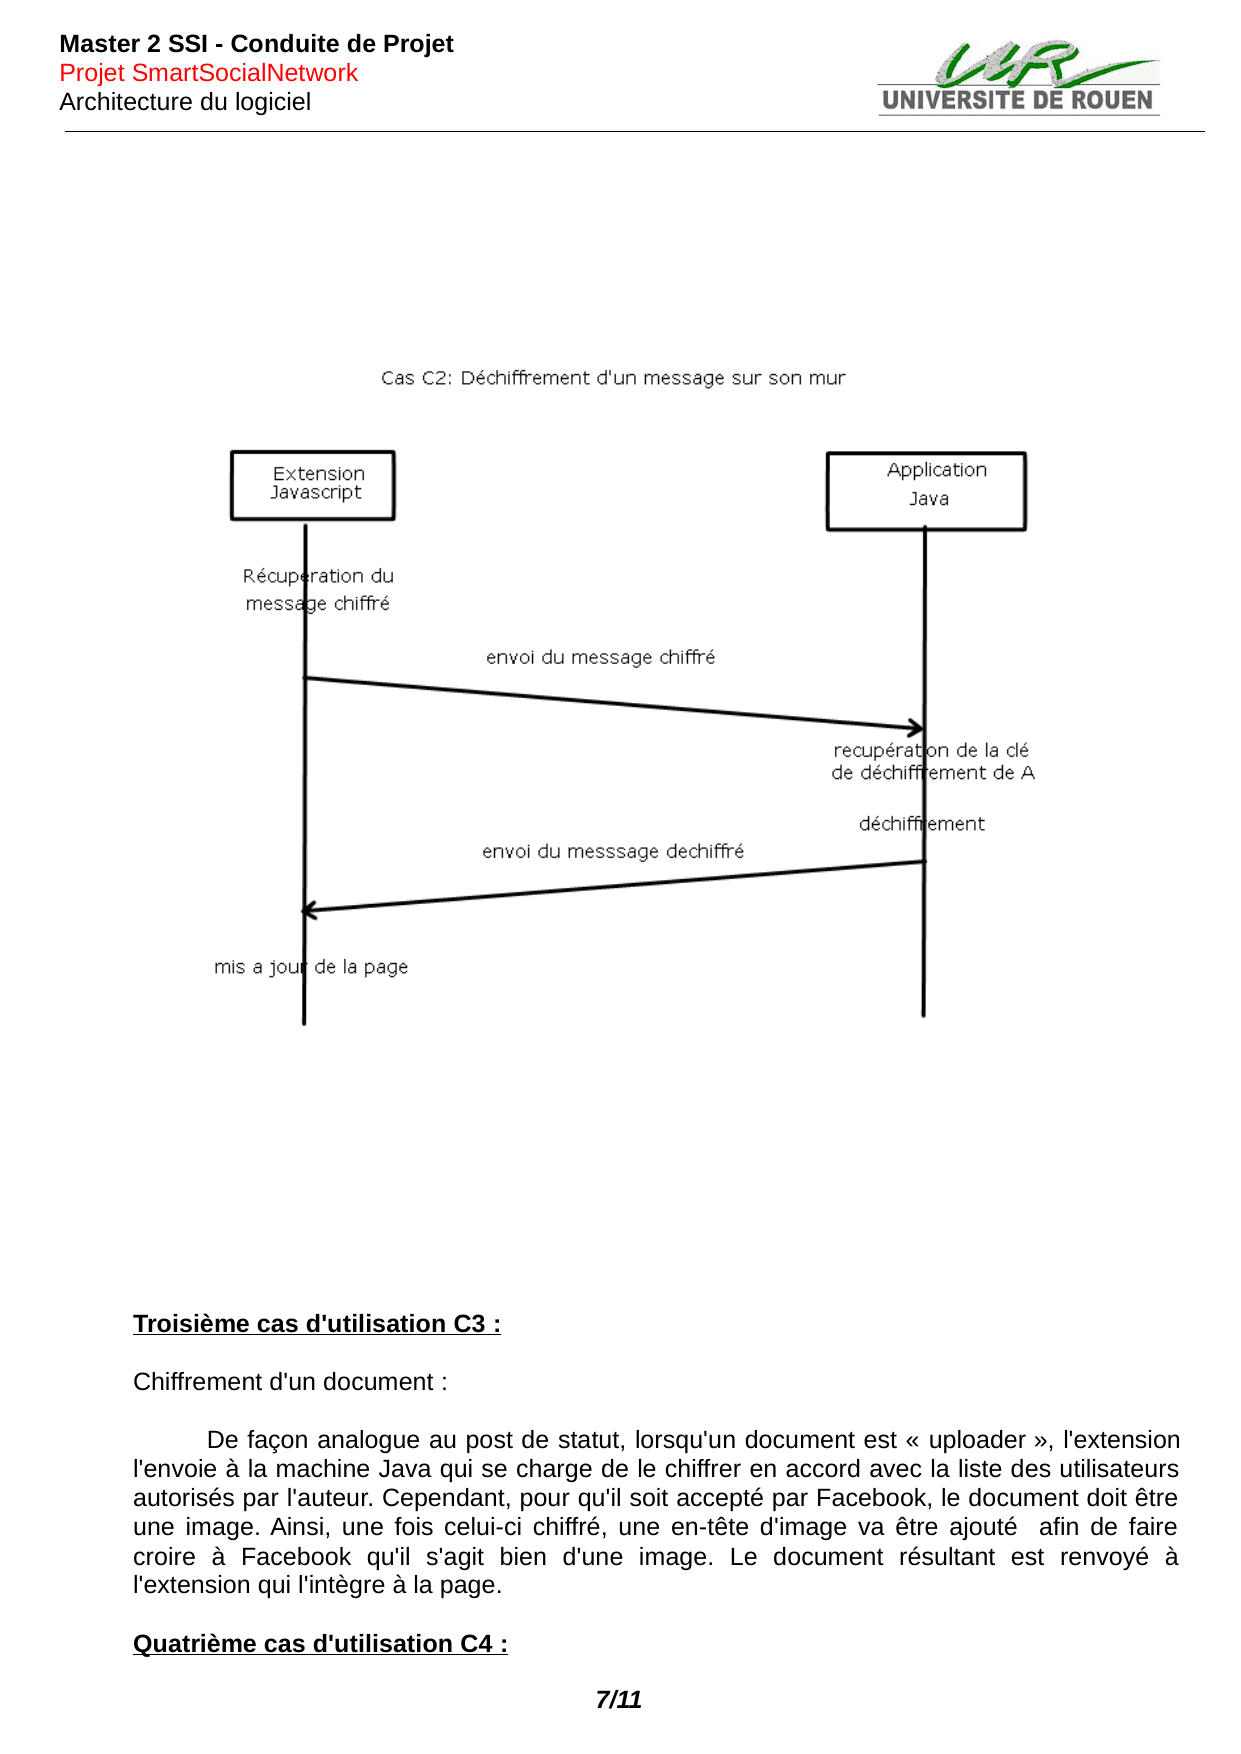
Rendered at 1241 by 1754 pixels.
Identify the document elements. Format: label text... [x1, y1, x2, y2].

picture [96, 319, 1145, 1106]
picture [872, 32, 1170, 118]
text De façon analogue au post de statut, lorsqu'un document est « uploader », l'extension l'envoie à la machine Java qui se charge de le chiffrer en accord avec la liste des utilisateurs autorisés par l'auteur. Cependant, pour qu'il soit accepté par Facebook, le document doit être une image. Ainsi, une fois celui-ci chiffré, une en-tête d'image va être ajouté afin de faire croire à Facebook qu'il s'agit bien d'une image. Le document résultant est renvoyé à l'extension qui l'intègre à la page. [133, 1425, 1181, 1599]
text Chiffrement d'un document : [133, 1367, 1181, 1396]
text Quatrième cas d'utilisation C4 : [59, 1628, 1181, 1658]
text Troisième cas d'utilisation C3 : [133, 1309, 1181, 1338]
